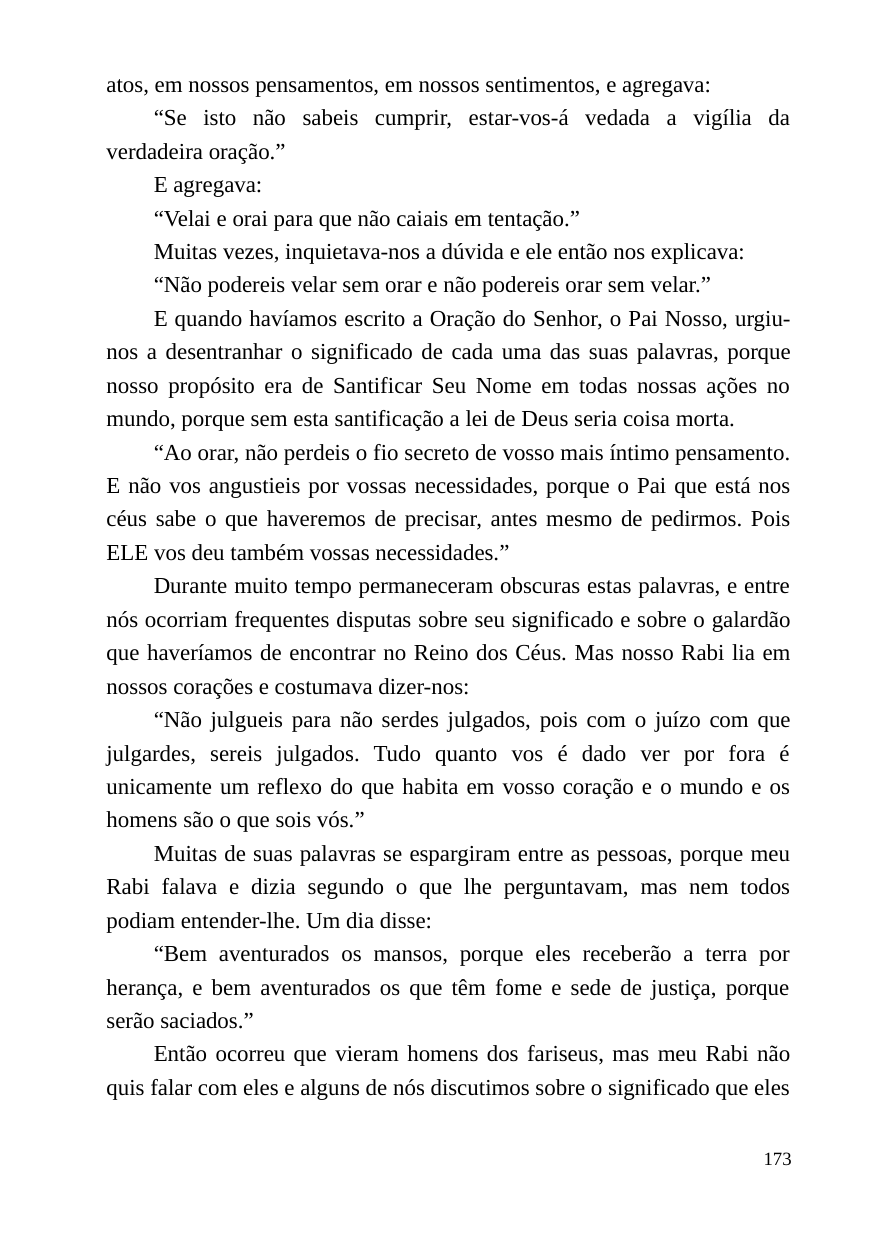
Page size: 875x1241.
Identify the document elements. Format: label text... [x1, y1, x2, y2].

text “Velai e orai para que não caiais em tentação.” [106, 204, 791, 231]
text atos, em nossos pensamentos, em nossos sentimentos, e agregava: [106, 71, 791, 97]
text “Não podereis velar sem orar e não podereis orar sem velar.” [106, 271, 791, 298]
text “Não julgueis para não serdes julgados, pois com o juízo com que julgardes, sereis julgados. Tudo quanto vos é dado ver por fora é unicamente um reflexo do que habita em vosso coração e o mundo e os homens são o que sois vós.” [106, 706, 791, 833]
text “Bem aventurados os mansos, porque eles receberão a terra por herança, e bem aventurados os que têm fome e sede de justiça, porque serão saciados.” [106, 940, 791, 1033]
text E agregava: [106, 171, 791, 197]
text Muitas vezes, inquietava-nos a dúvida e ele então nos explicava: [106, 238, 791, 264]
text Durante muito tempo permaneceram obscuras estas palavras, e entre nós ocorriam frequentes disputas sobre seu significado e sobre o galardão que haveríamos de encontrar no Reino dos Céus. Mas nosso Rabi lia em nossos corações e costumava dizer-nos: [106, 572, 791, 699]
text “Se isto não sabeis cumprir, estar-vos-á vedada a vigília da verdadeira oração.” [106, 104, 791, 164]
text Então ocorreu que vieram homens dos fariseus, mas meu Rabi não quis falar com eles e alguns de nós discutimos sobre o significado que eles [106, 1041, 791, 1100]
text E quando havíamos escrito a Oração do Senhor, o Pai Nosso, urgiu-nos a desentranhar o significado de cada uma das suas palavras, porque nosso propósito era de Santificar Seu Nome em todas nossas ações no mundo, porque sem esta santificação a lei de Deus seria coisa morta. [106, 305, 791, 432]
text Muitas de suas palavras se espargiram entre as pessoas, porque meu Rabi falava e dizia segundo o que lhe perguntavam, mas nem todos podiam entender-lhe. Um dia disse: [106, 840, 791, 933]
text “Ao orar, não perdeis o fio secreto de vosso mais íntimo pensamento. E não vos angustieis por vossas necessidades, porque o Pai que está nos céus sabe o que haveremos de precisar, antes mesmo de pedirmos. Pois ELE vos deu também vossas necessidades.” [106, 439, 791, 565]
